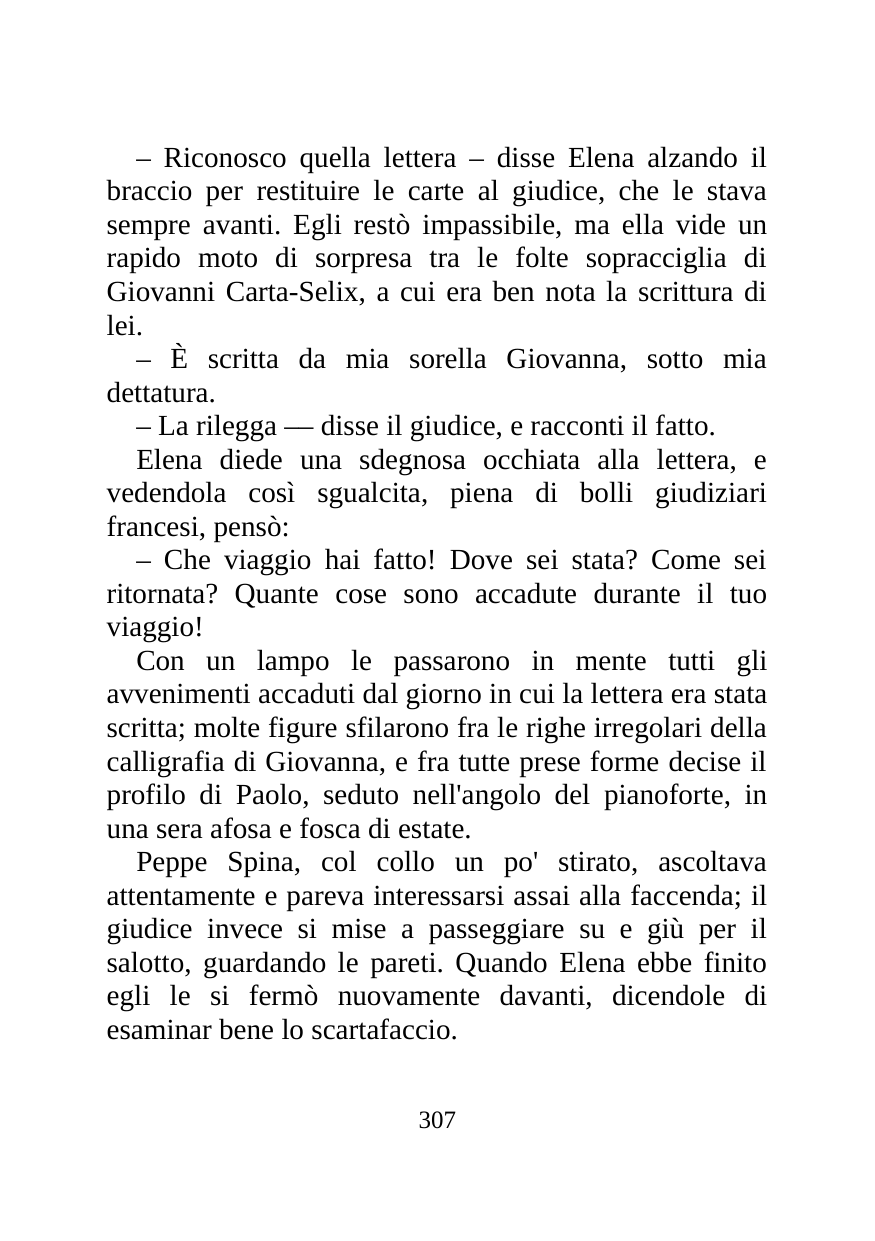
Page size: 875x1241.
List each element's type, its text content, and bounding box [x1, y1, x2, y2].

text – Riconosco quella lettera – disse Elena alzando il braccio per restituire le carte al giudice, che le stava sempre avanti. Egli restò impassibile, ma ella vide un rapido moto di sorpresa tra le folte sopracciglia di Giovanni Carta-Selix, a cui era ben nota la scrittura di lei. [106, 140, 768, 341]
text Peppe Spina, col collo un po' stirato, ascoltava attentamente e pareva interessarsi assai alla faccenda; il giudice invece si mise a passeggiare su e giù per il salotto, guardando le pareti. Quando Elena ebbe finito egli le si fermò nuovamente davanti, dicendole di esaminar bene lo scartafaccio. [106, 844, 768, 1046]
text Elena diede una sdegnosa occhiata alla lettera, e vedendola così sgualcita, piena di bolli giudiziari francesi, pensò: [106, 442, 768, 542]
text – È scritta da mia sorella Giovanna, sotto mia dettatura. [106, 341, 768, 408]
text – La rilegga –– disse il giudice, e racconti il fatto. [106, 408, 768, 442]
text Con un lampo le passarono in mente tutti gli avvenimenti accaduti dal giorno in cui la lettera era stata scritta; molte figure sfilarono fra le righe irregolari della calligrafia di Giovanna, e fra tutte prese forme decise il profilo di Paolo, seduto nell'angolo del pianoforte, in una sera afosa e fosca di estate. [106, 643, 768, 844]
text – Che viaggio hai fatto! Dove sei stata? Come sei ritornata? Quante cose sono accadute durante il tuo viaggio! [106, 542, 768, 643]
